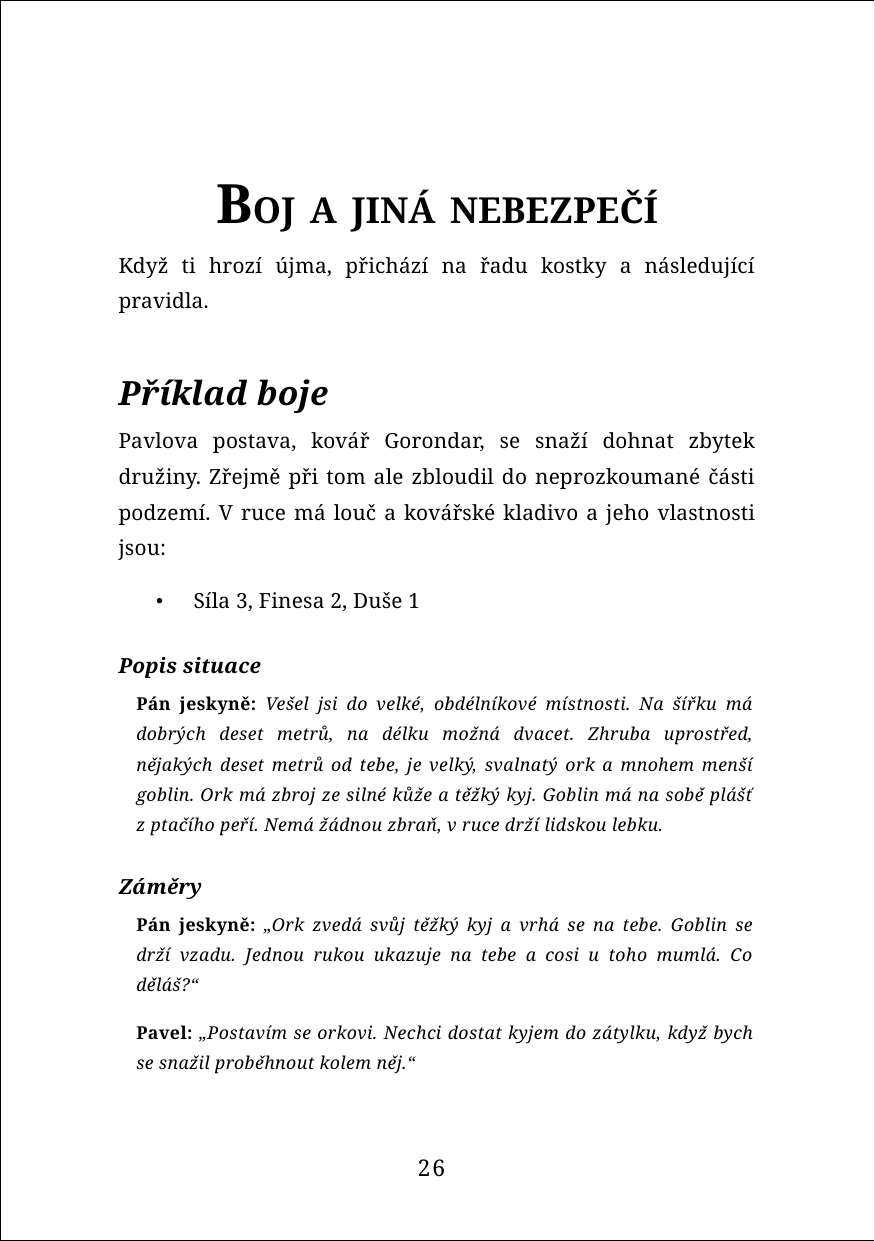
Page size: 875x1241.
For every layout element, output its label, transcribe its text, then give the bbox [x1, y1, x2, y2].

subtitle Boj a jiná nebezpečí [118, 166, 756, 239]
list Síla 3, Finesa 2, Duše 1 [156, 586, 756, 615]
text Pavlova postava, kovář Gorondar, se snaží dohnat zbytek družiny. Zřejmě při tom ale zbloudil do neprozkoumané části podzemí. V ruce má louč a kovářské kladivo a jeho vlastnosti jsou: [118, 427, 756, 562]
subtitle Popis situace [118, 651, 756, 680]
text Pán jeskyně: Vešel jsi do velké, obdélníkové místnosti. Na šířku má dobrých deset metrů, na délku možná dvacet. Zhruba uprostřed, nějakých deset metrů od tebe, je velký, svalnatý ork a mnohem menší goblin. Ork má zbroj ze silné kůže a těžký kyj. Goblin má na sobě plášť z ptačího peří. Nemá žádnou zbraň, v ruce drží lidskou lebku. [136, 692, 756, 837]
text Když ti hrozí újma, přichází na řadu kostky a následující pravidla. [118, 251, 756, 315]
subtitle Příklad boje [118, 369, 756, 415]
subtitle Záměry [118, 872, 756, 901]
text Pán jeskyně: „Ork zvedá svůj těžký kyj a vrhá se na tebe. Goblin se drží vzadu. Jednou rukou ukazuje na tebe a cosi u toho mumlá. Co děláš?“ [136, 912, 756, 997]
text Pavel: „Postavím se orkovi. Nechci dostat kyjem do zátylku, když bych se snažil proběhnout kolem něj.“ [136, 1021, 756, 1075]
